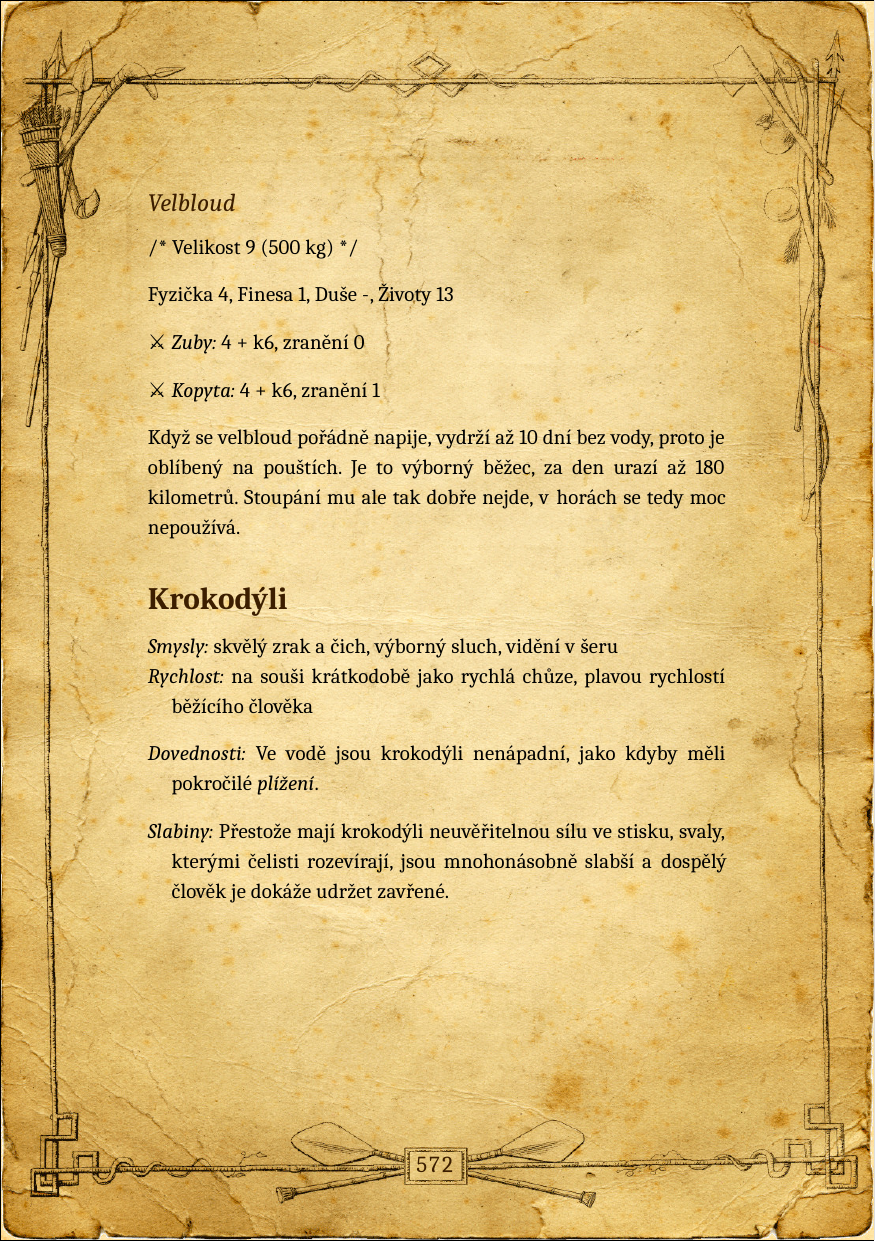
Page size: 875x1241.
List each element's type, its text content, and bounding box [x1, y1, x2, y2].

text /* Velikost 9 (500 kg) */ [148, 236, 726, 259]
text Smysly: skvělý zrak a⁠ čich, výborný sluch, vidění v⁠ šeru [148, 634, 726, 658]
text Když se velbloud pořádně napije, vydrží až 10 dní bez vody, proto je oblíbený na pouštích. Je to výborný běžec, za den urazí až 180 kilometrů. Stoupání mu ale tak dobře nejde, v⁠ horách se tedy moc nepoužívá. [148, 426, 726, 539]
text Fyzička 4, Finesa 1, Duše -, Životy 13 [148, 283, 726, 307]
text ⚔ Kopyta: 4 + k6, zranění 1 [148, 378, 726, 402]
text Slabiny: Přestože mají krokodýli neuvěřitelnou sílu ve stisku, svaly, kterými čelisti rozevírají, jsou mnohonásobně slabší a⁠ dospělý člověk je dokáže udržet zavřené. [148, 819, 726, 903]
subtitle Krokodýli [148, 581, 726, 617]
subtitle Velbloud [148, 189, 726, 218]
text Dovednosti: Ve vodě jsou krokodýli nenápadní, jako kdyby měli pokročilé plížení. [148, 742, 726, 796]
text Rychlost: na souši krátkodobě jako rychlá chůze, plavou rychlostí běžícího člověka [148, 664, 726, 718]
picture [1, 1, 874, 1240]
text ⚔ Zuby: 4 + k6, zranění 0 [148, 331, 726, 355]
